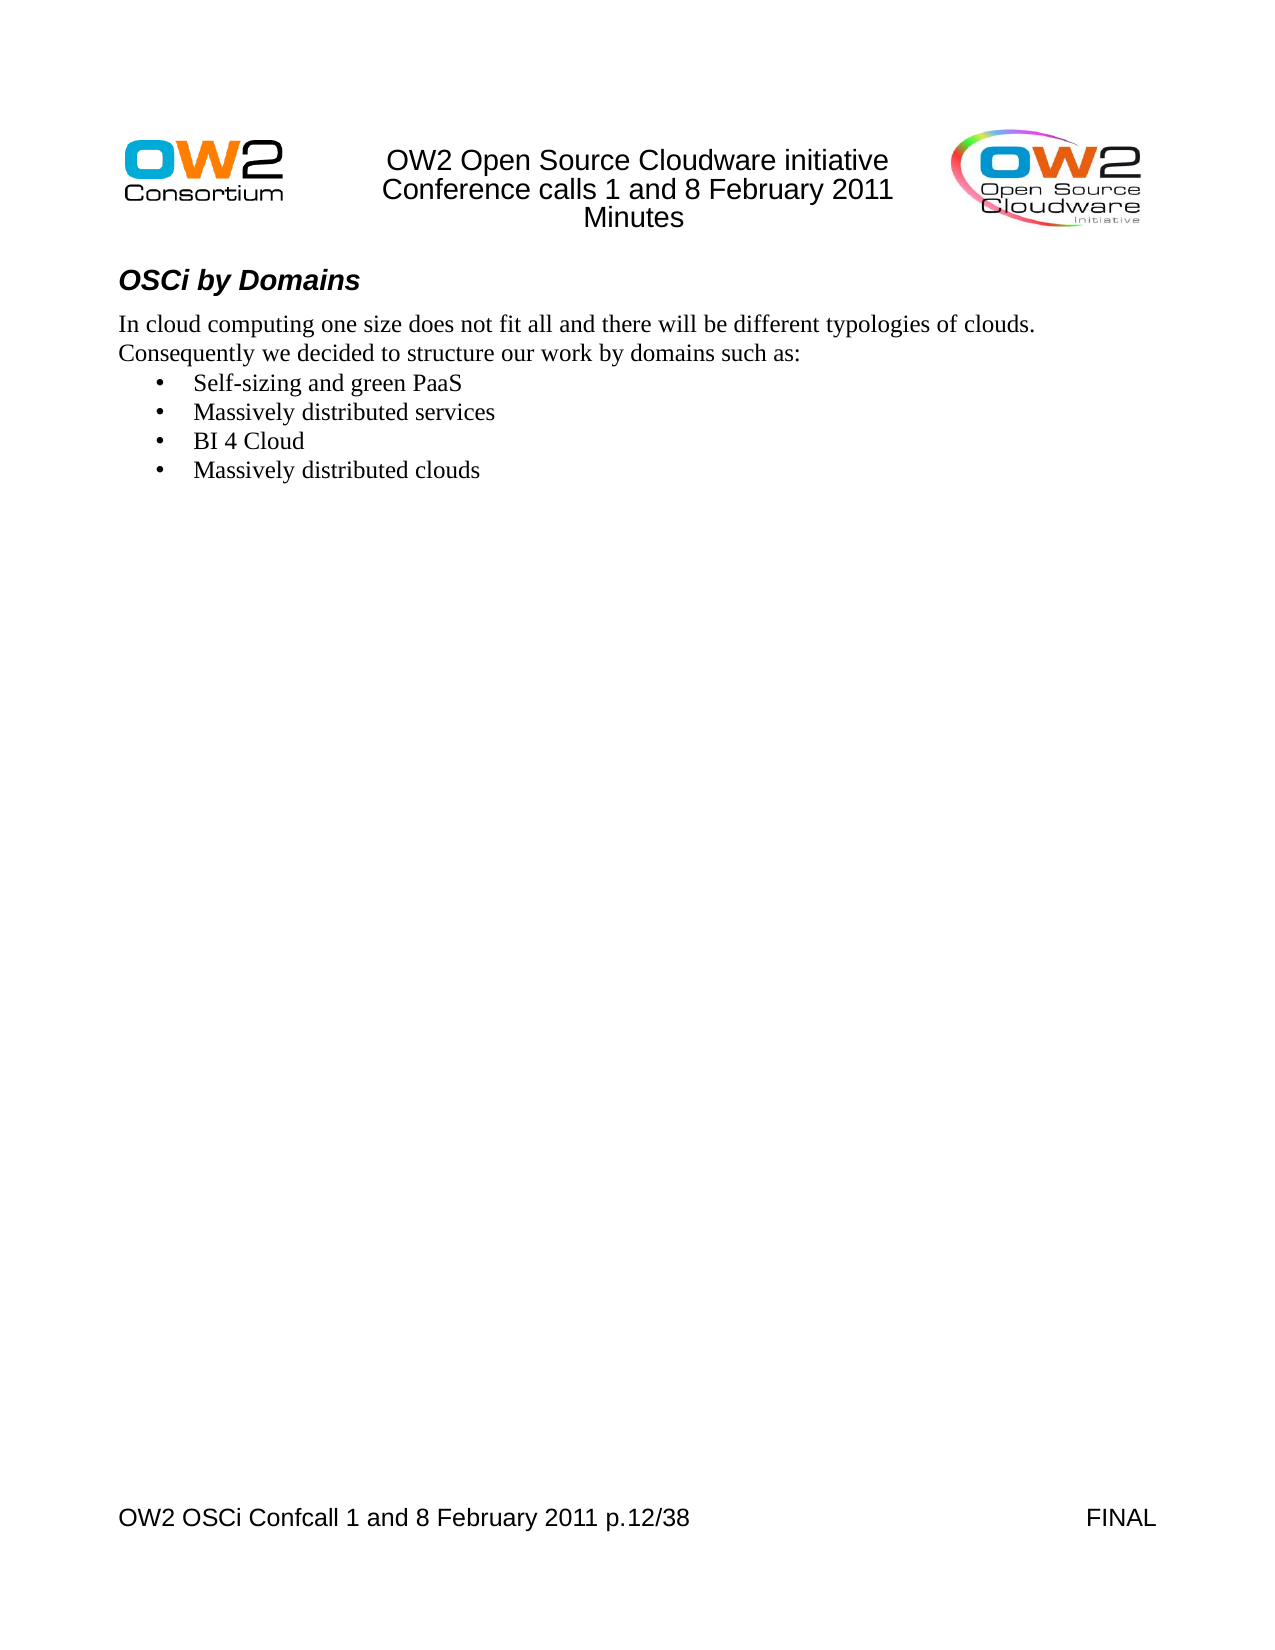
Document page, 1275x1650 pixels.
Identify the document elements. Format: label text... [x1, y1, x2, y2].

picture [125, 140, 133, 147]
text In cloud computing one size does not fit all and there will be different typologies of clouds. Consequently we decided to structure our work by domains such as: [118, 309, 1157, 367]
picture [949, 128, 1142, 228]
list Massively distributed services [156, 396, 1157, 426]
list BI 4 Cloud [156, 426, 1157, 454]
subtitle OSCi by Domains [118, 263, 1157, 297]
list Self-sizing and green PaaS [156, 367, 1157, 396]
list Massively distributed clouds [156, 454, 1157, 484]
picture [125, 140, 283, 201]
picture [138, 150, 162, 169]
